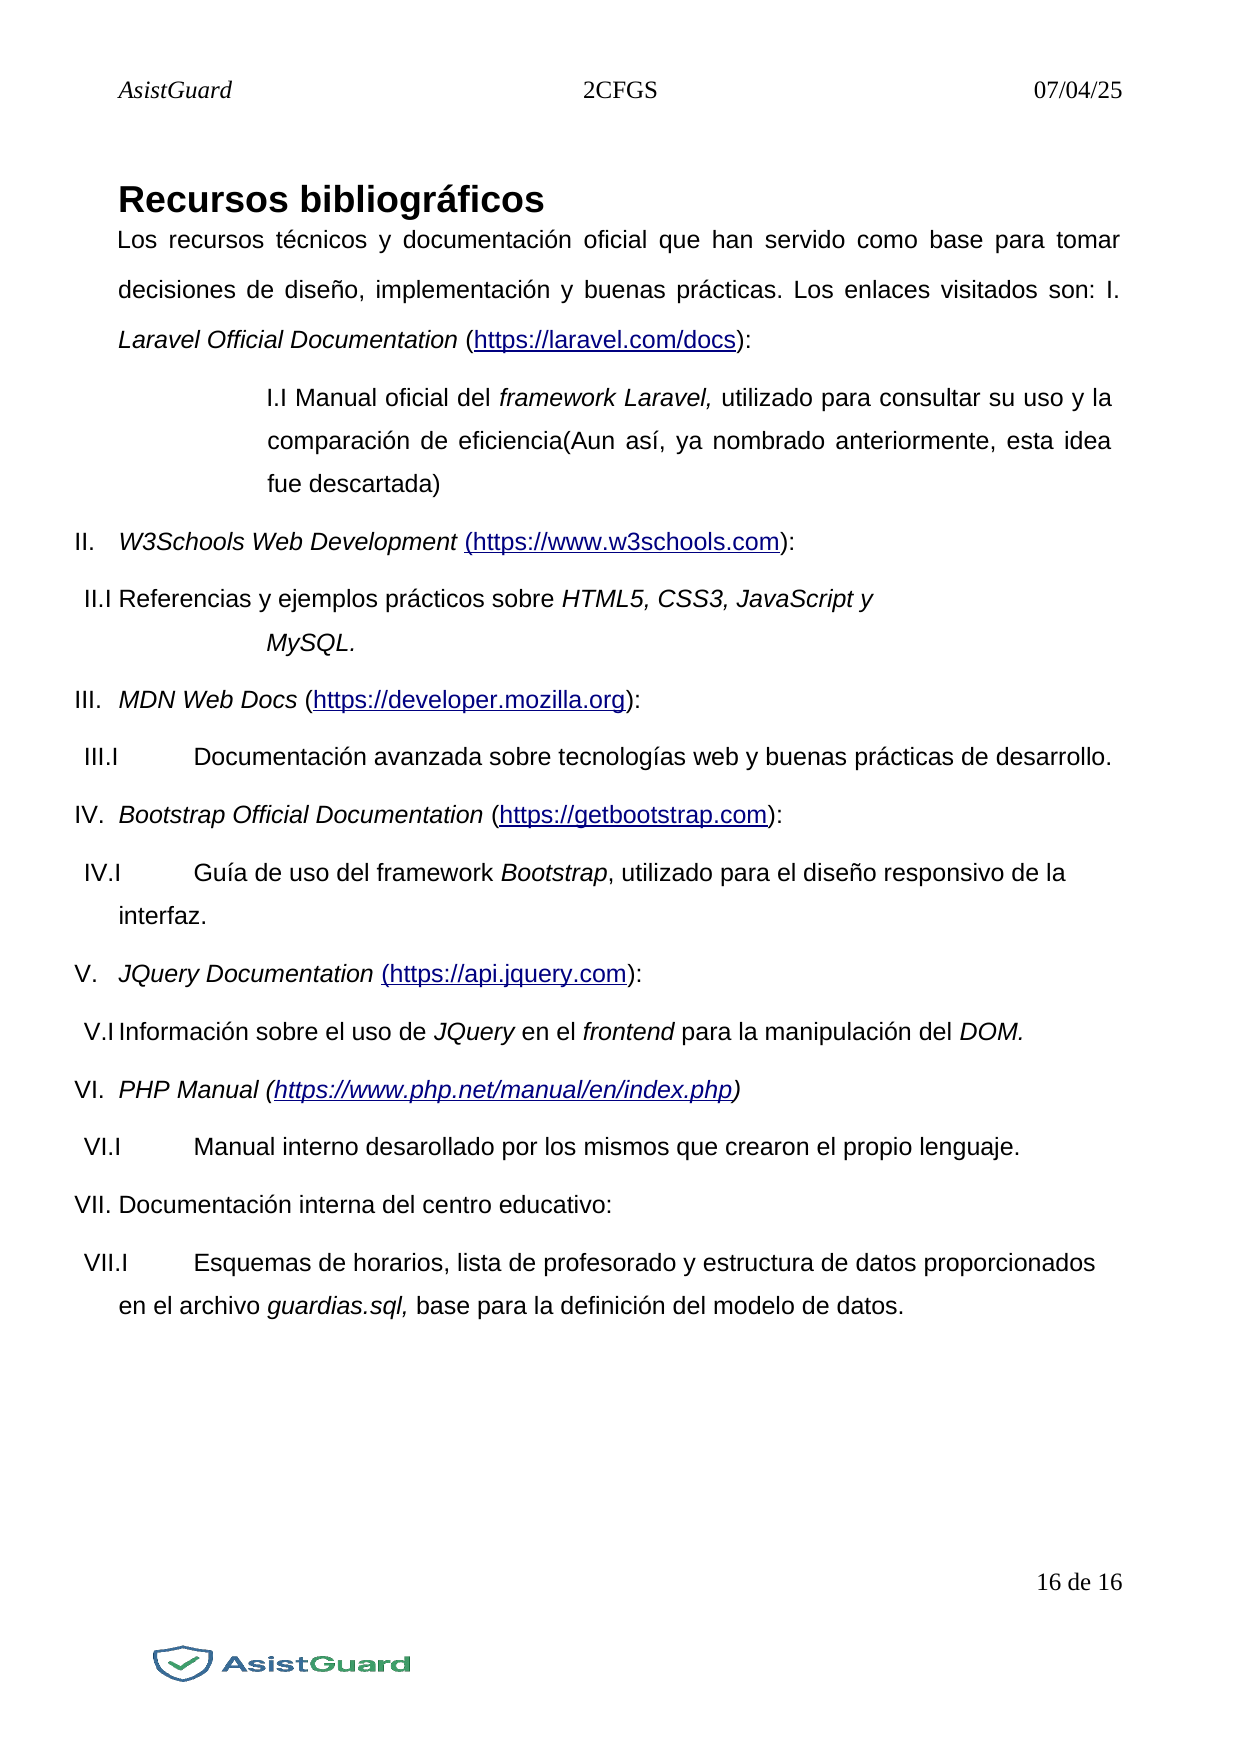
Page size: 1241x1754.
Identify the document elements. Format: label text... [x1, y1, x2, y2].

list MDN Web Docs (https://developer.mozilla.org): [74, 685, 1122, 714]
list Guía de uso del framework Bootstrap, utilizado para el diseño responsivo de la interfaz. [84, 858, 1122, 930]
text Los recursos técnicos y documentación oficial que han servido como base para tomar decisiones de diseño, implementación y buenas prácticas. Los enlaces visitados son: I. Laravel Official Documentation (https://laravel.com/docs): [117, 225, 1122, 354]
list Referencias y ejemplos prácticos sobre HTML5, CSS3, JavaScript y [84, 584, 1122, 613]
list Esquemas de horarios, lista de profesorado y estructura de datos proporcionados en el archivo guardias.sql, base para la definición del modelo de datos. [84, 1248, 1122, 1320]
list Documentación interna del centro educativo: [74, 1191, 1122, 1219]
list Información sobre el uso de JQuery en el frontend para la manipulación del DOM. [84, 1017, 1122, 1045]
text MySQL. [266, 627, 1122, 656]
list JQuery Documentation (https://api.jquery.com): [74, 959, 1122, 988]
list PHP Manual (https://www.php.net/manual/en/index.php) [74, 1075, 1122, 1104]
picture [118, 1578, 443, 1754]
text I.I Manual oficial del framework Laravel, utilizado para consultar su uso y la comparación de eficiencia(Aun así, ya nombrado anteriormente, esta idea fue descartada) [266, 383, 1113, 498]
list Bootstrap Official Documentation (https://getbootstrap.com): [74, 801, 1122, 829]
subtitle Recursos bibliográficos [118, 177, 1122, 221]
list Documentación avanzada sobre tecnologías web y buenas prácticas de desarrollo. [84, 742, 1122, 771]
list W3Schools Web Development (https://www.w3schools.com): [74, 527, 1122, 556]
list Manual interno desarollado por los mismos que crearon el propio lenguaje. [84, 1132, 1122, 1161]
